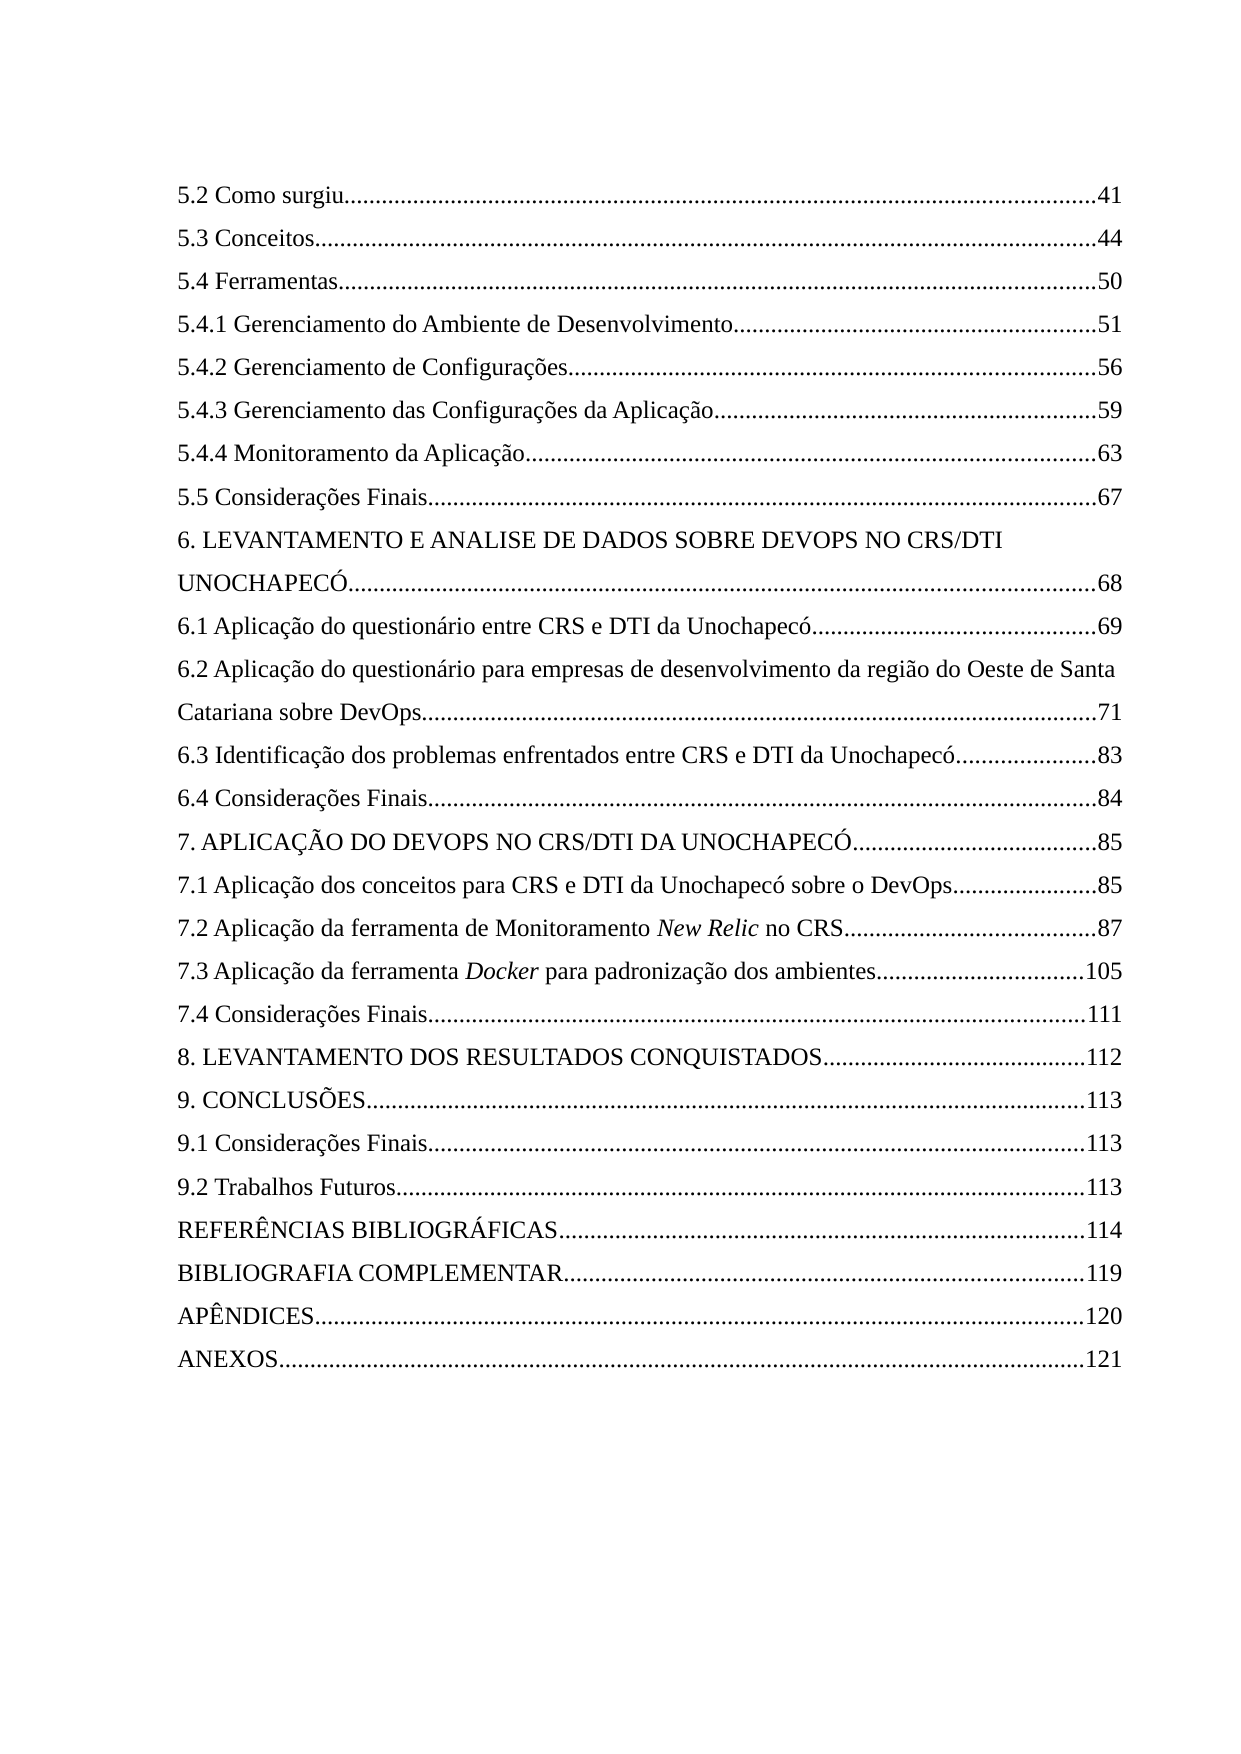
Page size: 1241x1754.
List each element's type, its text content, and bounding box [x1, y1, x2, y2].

text 7. APLICAÇÃO DO DEVOPS NO CRS/DTI DA UNOCHAPECÓ 85 [177, 827, 1122, 855]
text 5.4.3 Gerenciamento das Configurações da Aplicação 59 [177, 395, 1122, 424]
text 5.4 Ferramentas 50 [177, 266, 1122, 295]
text 6.4 Considerações Finais 84 [177, 783, 1122, 812]
text 6.3 Identificação dos problemas enfrentados entre CRS e DTI da Unochapecó 83 [177, 740, 1122, 769]
text 6. LEVANTAMENTO E ANALISE DE DADOS SOBRE DEVOPS NO CRS/DTI UNOCHAPECÓ 68 [177, 525, 1122, 597]
text 7.2 Aplicação da ferramenta de Monitoramento New Relic no CRS 87 [177, 913, 1122, 942]
text BIBLIOGRAFIA COMPLEMENTAR 119 [177, 1258, 1122, 1287]
text 7.1 Aplicação dos conceitos para CRS e DTI da Unochapecó sobre o DevOps 85 [177, 870, 1122, 898]
text REFERÊNCIAS BIBLIOGRÁFICAS 114 [177, 1215, 1122, 1243]
text 5.3 Conceitos 44 [177, 223, 1122, 252]
text 5.4.1 Gerenciamento do Ambiente de Desenvolvimento 51 [177, 309, 1122, 338]
text 5.4.2 Gerenciamento de Configurações 56 [177, 352, 1122, 381]
text 9.1 Considerações Finais 113 [177, 1128, 1122, 1157]
text 5.4.4 Monitoramento da Aplicação 63 [177, 438, 1122, 467]
text 5.5 Considerações Finais 67 [177, 482, 1122, 510]
text 9.2 Trabalhos Futuros 113 [177, 1172, 1122, 1200]
text ANEXOS 121 [177, 1344, 1122, 1373]
text 7.4 Considerações Finais 111 [177, 999, 1122, 1028]
text APÊNDICES 120 [177, 1301, 1122, 1330]
text 8. LEVANTAMENTO DOS RESULTADOS CONQUISTADOS 112 [177, 1042, 1122, 1071]
text 6.2 Aplicação do questionário para empresas de desenvolvimento da região do Oeste de Santa Catariana sobre DevOps 71 [177, 654, 1122, 726]
text 6.1 Aplicação do questionário entre CRS e DTI da Unochapecó 69 [177, 611, 1122, 640]
text 9. CONCLUSÕES 113 [177, 1085, 1122, 1114]
text 5.2 Como surgiu 41 [177, 180, 1122, 208]
text 7.3 Aplicação da ferramenta Docker para padronização dos ambientes 105 [177, 956, 1122, 985]
